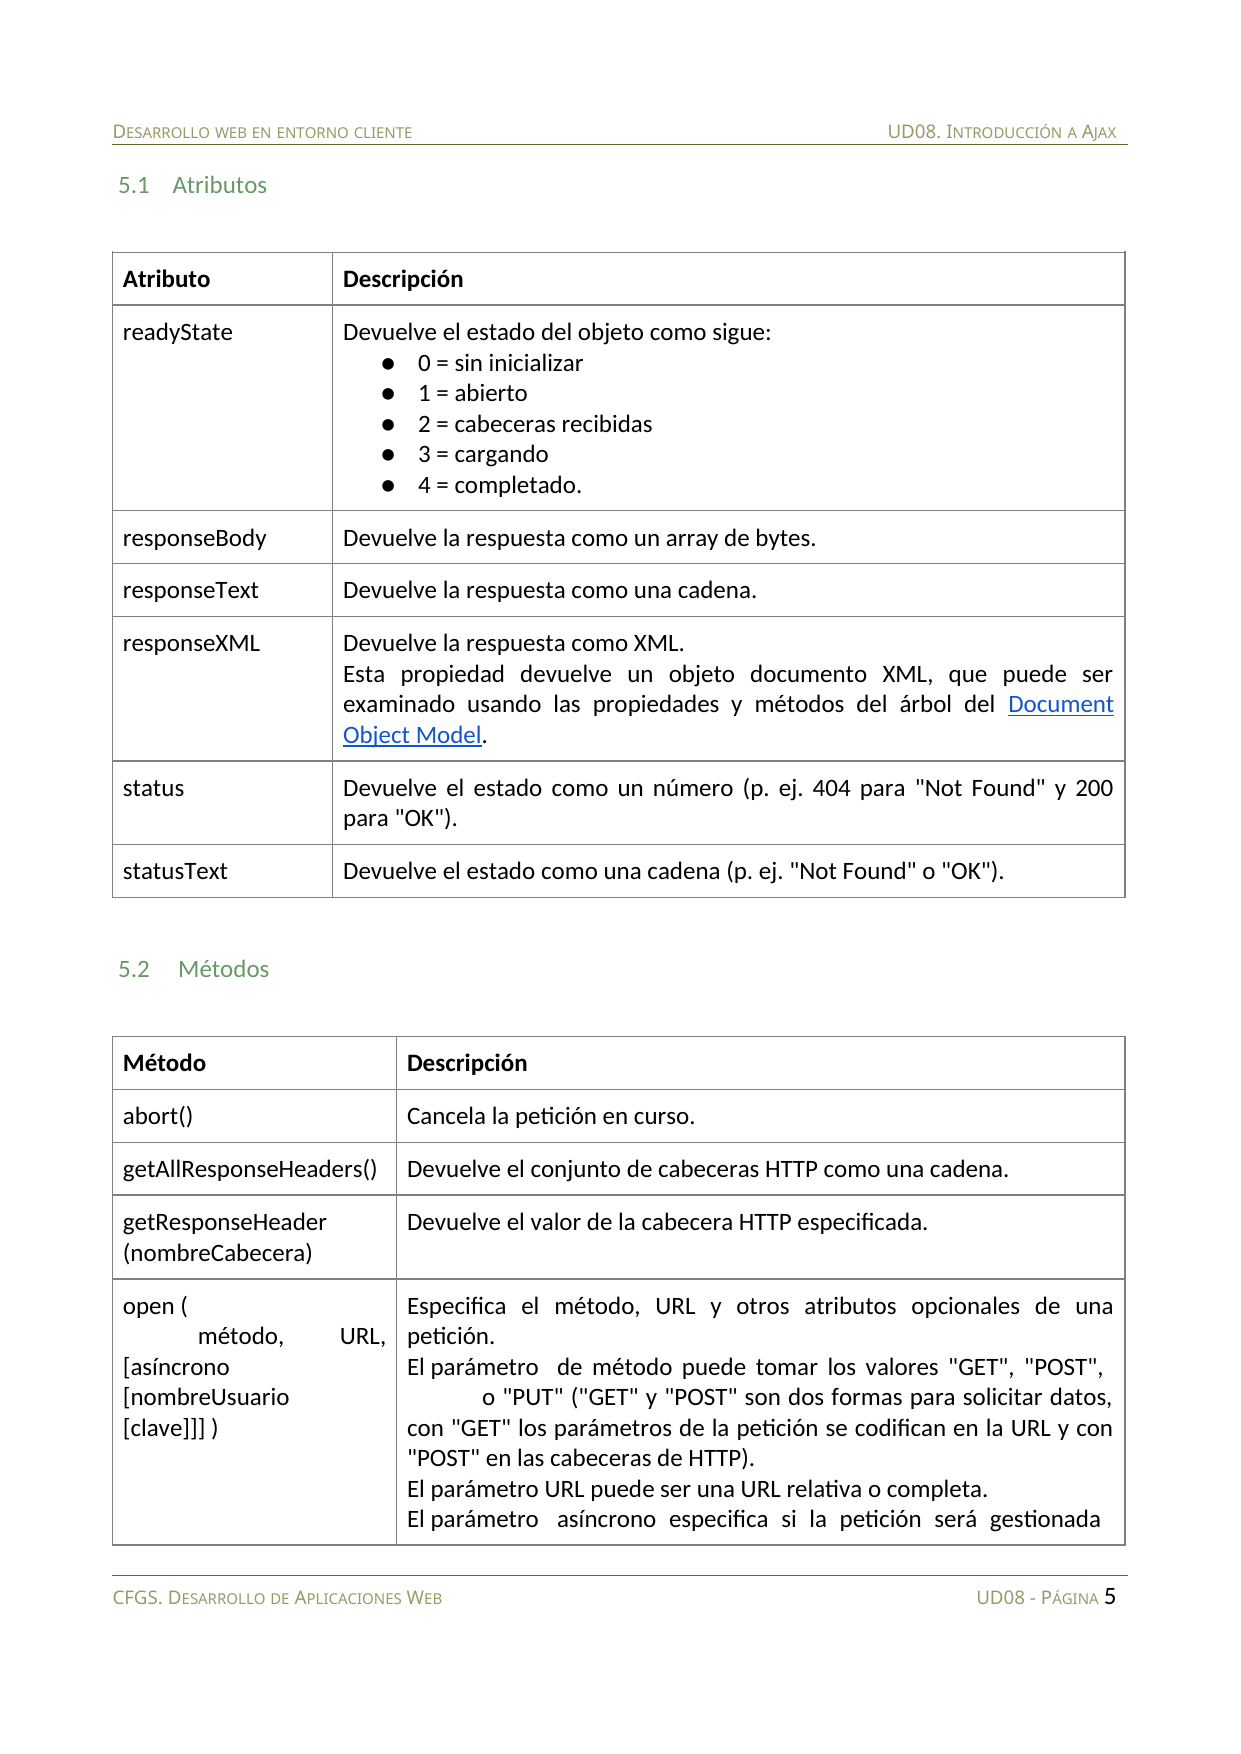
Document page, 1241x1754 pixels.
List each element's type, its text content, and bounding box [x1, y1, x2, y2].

table_cell status [113, 762, 332, 843]
table_header Método [113, 1037, 396, 1088]
table_cell Cancela la petición en curso. [397, 1090, 1124, 1141]
table_cell statusText [113, 845, 332, 896]
table_cell Especifica el método, URL y otros atributos opcionales de una petición. El parámetro de método puede tomar los valores "GET", "POST", o "PUT" ("GET" y "POST" son dos formas para solicitar datos, con "GET" los parámetros de la petición se codifican en la URL y con "POST" en las cabeceras de HTTP). El parámetro URL puede ser una URL relativa o completa. El parámetro asíncrono especifica si la petición será gestionada [397, 1280, 1124, 1544]
table_cell abort() [113, 1090, 396, 1141]
subtitle Métodos [112, 953, 1128, 984]
table_cell Devuelve la respuesta como una cadena. [333, 564, 1124, 616]
table_cell responseXML [113, 617, 332, 760]
subtitle Atributos [112, 169, 1128, 199]
table_cell Devuelve la respuesta como un array de bytes. [333, 511, 1124, 563]
table_cell Devuelve el estado como un número (p. ej. 404 para "Not Found" y 200 para "OK"). [333, 762, 1124, 843]
table_cell responseBody [113, 511, 332, 563]
table_cell Devuelve el estado del objeto como sigue: 0 = sin inicializar 1 = abierto 2 = cabeceras recibidas 3 = cargando 4 = completado. [333, 306, 1124, 510]
table_header Descripción [397, 1037, 1124, 1088]
table_header Atributo [113, 253, 332, 304]
table_cell Devuelve la respuesta como XML. Esta propiedad devuelve un objeto documento XML, que puede ser examinado usando las propiedades y métodos del árbol del Document Object Model. [333, 617, 1124, 760]
table_cell getAllResponseHeaders() [113, 1143, 396, 1194]
table_cell Devuelve el conjunto de cabeceras HTTP como una cadena. [397, 1143, 1124, 1194]
table_cell Devuelve el estado como una cadena (p. ej. "Not Found" o "OK"). [333, 845, 1124, 896]
table_cell responseText [113, 564, 332, 616]
table_cell getResponseHeader (nombreCabecera) [113, 1196, 396, 1278]
table_header Descripción [333, 253, 1124, 304]
table_cell Devuelve el valor de la cabecera HTTP especificada. [397, 1196, 1124, 1278]
table_cell open ( método, URL, [asíncrono [nombreUsuario [clave]]] ) [113, 1280, 396, 1544]
table_cell readyState [113, 306, 332, 510]
